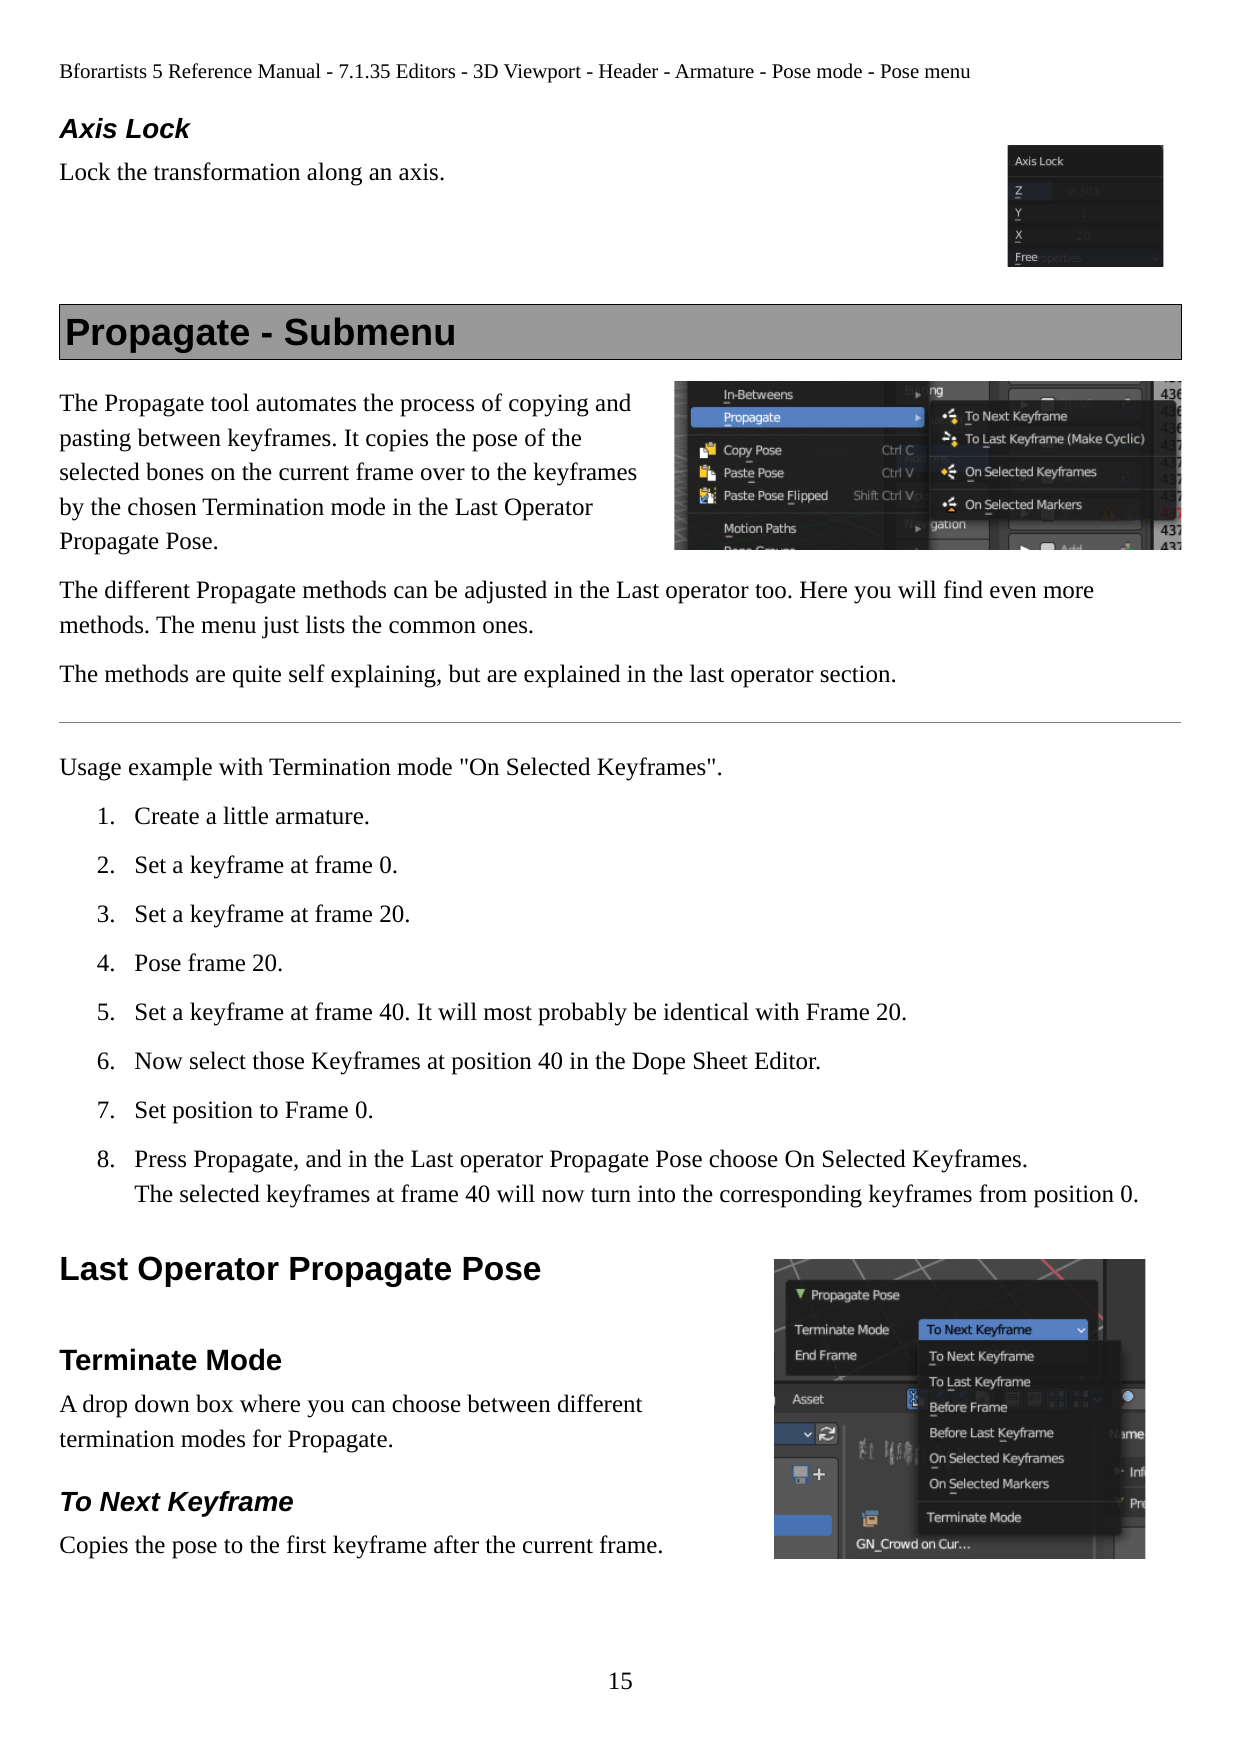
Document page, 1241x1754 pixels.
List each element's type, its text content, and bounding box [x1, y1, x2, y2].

list Press Propagate, and in the Last operator Propagate Pose choose On Selected Keyframes. The selected keyframes at frame 40 will now turn into the corresponding keyframes from position 0. [97, 1144, 1181, 1208]
text The different Propagate methods can be adjusted in the Last operator too. Here you will find even more methods. The menu just lists the common ones. [59, 575, 1181, 638]
text A drop down box where you can choose between different termination modes for Propagate. [59, 1389, 774, 1453]
text [1146, 1389, 1181, 1453]
subtitle Last Operator Propagate Pose [59, 1249, 1181, 1287]
list Set a keyframe at frame 20. [97, 899, 1181, 928]
picture [1007, 145, 1164, 267]
table_header Propagate - Submenu [60, 305, 1181, 359]
list Set a keyframe at frame 0. [97, 850, 1181, 879]
subtitle To Next Keyframe [59, 1486, 774, 1517]
list Create a little armature. [97, 801, 1181, 830]
list Now select those Keyframes at position 40 in the Dope Sheet Editor. [97, 1046, 1181, 1075]
picture [674, 381, 1182, 550]
subtitle Axis Lock [59, 113, 1181, 144]
text Copies the pose to the first keyframe after the current frame. [59, 1530, 774, 1559]
text The methods are quite self explaining, but are explained in the last operator section. [59, 659, 1181, 687]
subtitle Terminate Mode [59, 1343, 774, 1377]
text Lock the transformation along an axis. [59, 157, 1007, 186]
subtitle [1146, 1343, 1181, 1377]
list Pose frame 20. [97, 948, 1181, 977]
list Set position to Frame 0. [97, 1095, 1181, 1124]
picture [774, 1259, 1146, 1559]
text The Propagate tool automates the process of copying and pasting between keyframes. It copies the pose of the selected bones on the current frame over to the keyframes by the chosen Termination mode in the Last Operator Propagate Pose. [59, 388, 1181, 555]
list Set a keyframe at frame 40. It will most probably be identical with Frame 20. [97, 997, 1181, 1026]
subtitle [1146, 1486, 1181, 1517]
text Usage example with Termination mode "On Selected Keyframes". [59, 752, 1181, 781]
